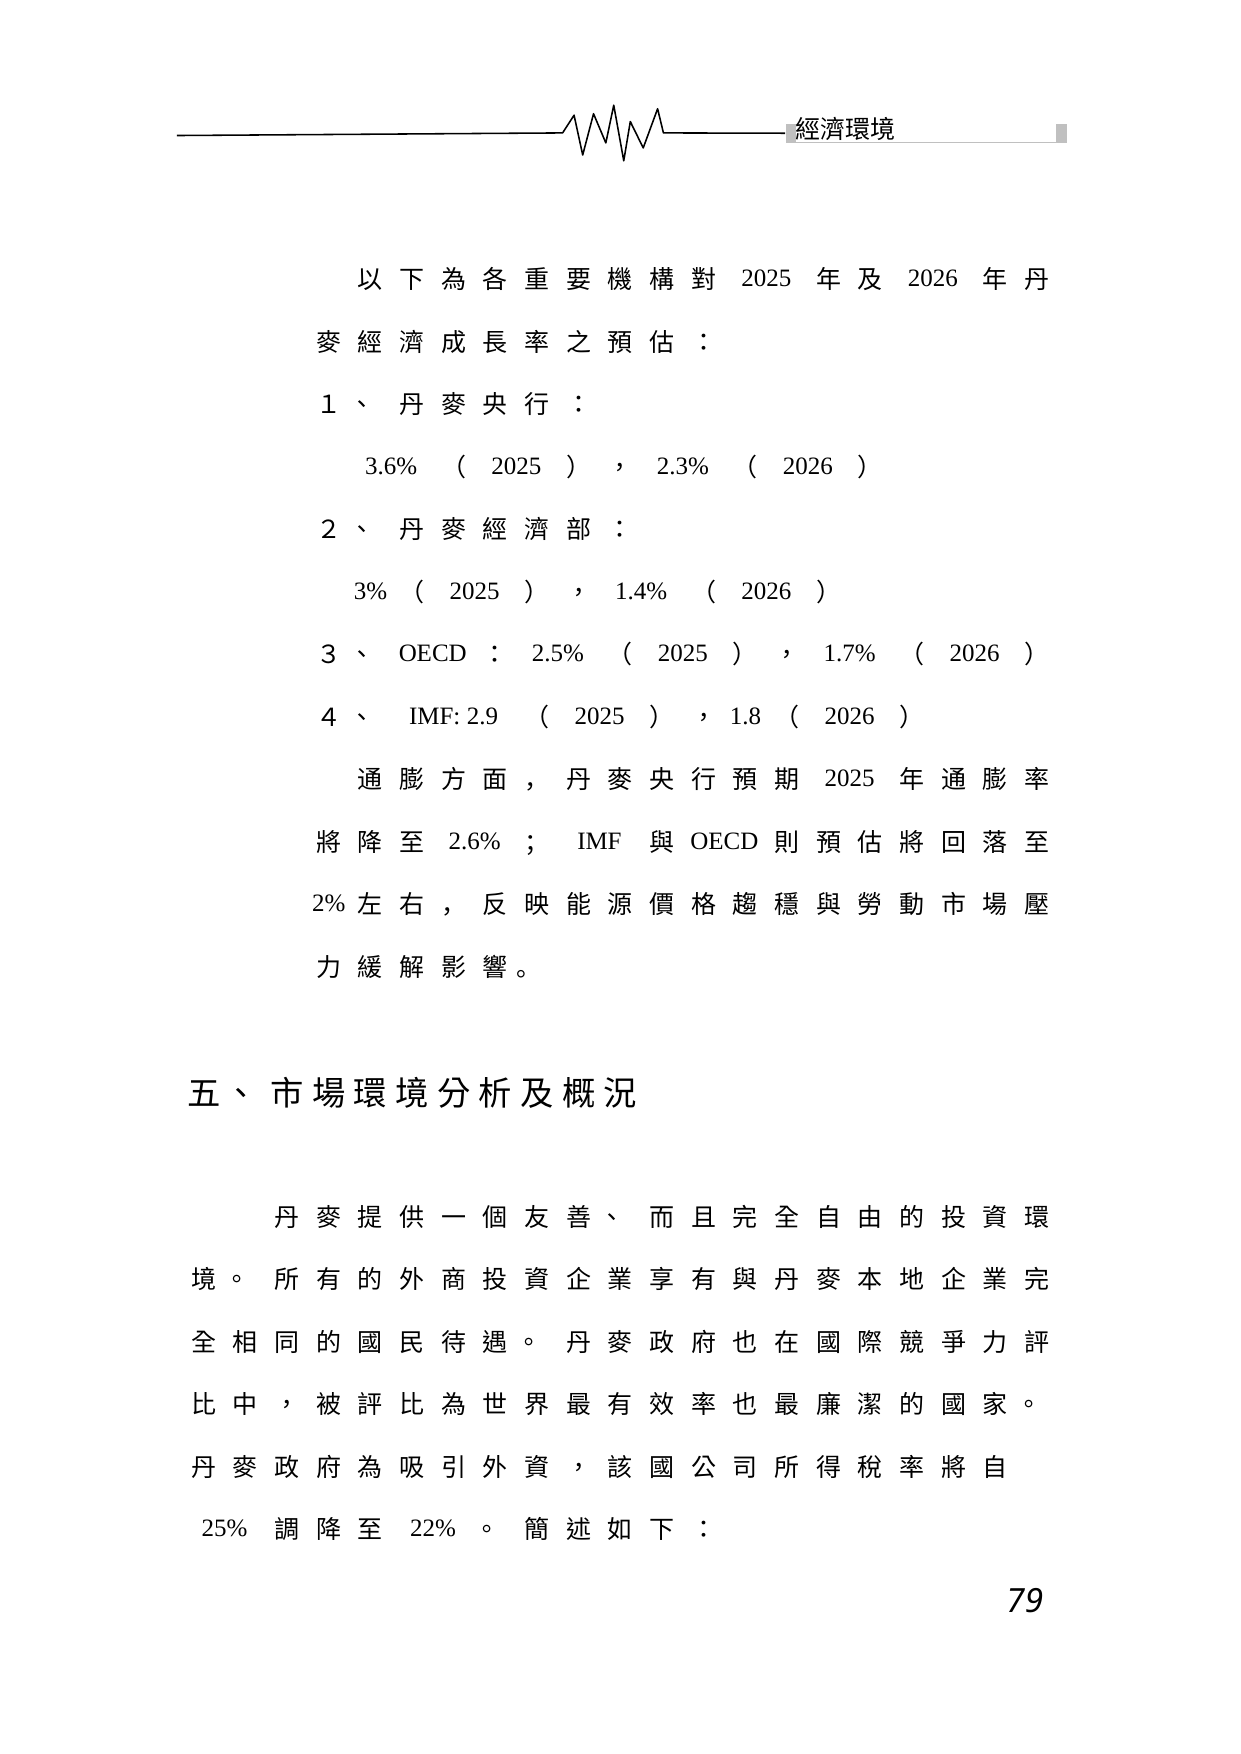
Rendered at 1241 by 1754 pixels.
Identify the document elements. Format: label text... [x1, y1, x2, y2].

text １、丹麥央行：3.6%（2025），2.3%（2026） [281, 361, 1058, 486]
text ４、IMF: 2.9（2025），1.8（2026） [281, 674, 1058, 736]
text 五、市場環境分析及概況 [183, 1049, 1058, 1111]
text 丹麥提供一個友善、而且完全自由的投資環境。所有的外商投資企業享有與丹麥本地企業完全相同的國民待遇。丹麥政府也在國際競爭力評比中，被評比為世界最有效率也最廉潔的國家。丹麥政府為吸引外資，該國公司所得稅率將自25%調降至22%。簡述如下： [183, 1174, 1058, 1549]
text 以下為各重要機構對2025年及2026年丹麥經濟成長率之預估： [281, 236, 1058, 361]
text 通膨方面，丹麥央行預期2025年通膨率將降至2.6%；IMF與OECD則預估將回落至2%左右，反映能源價格趨穩與勞動市場壓力緩解影響。 [281, 736, 1058, 986]
text ３、OECD：2.5%（2025），1.7%（2026） [281, 611, 1058, 674]
text ２、丹麥經濟部：3%（2025），1.4%（2026） [281, 486, 1058, 611]
